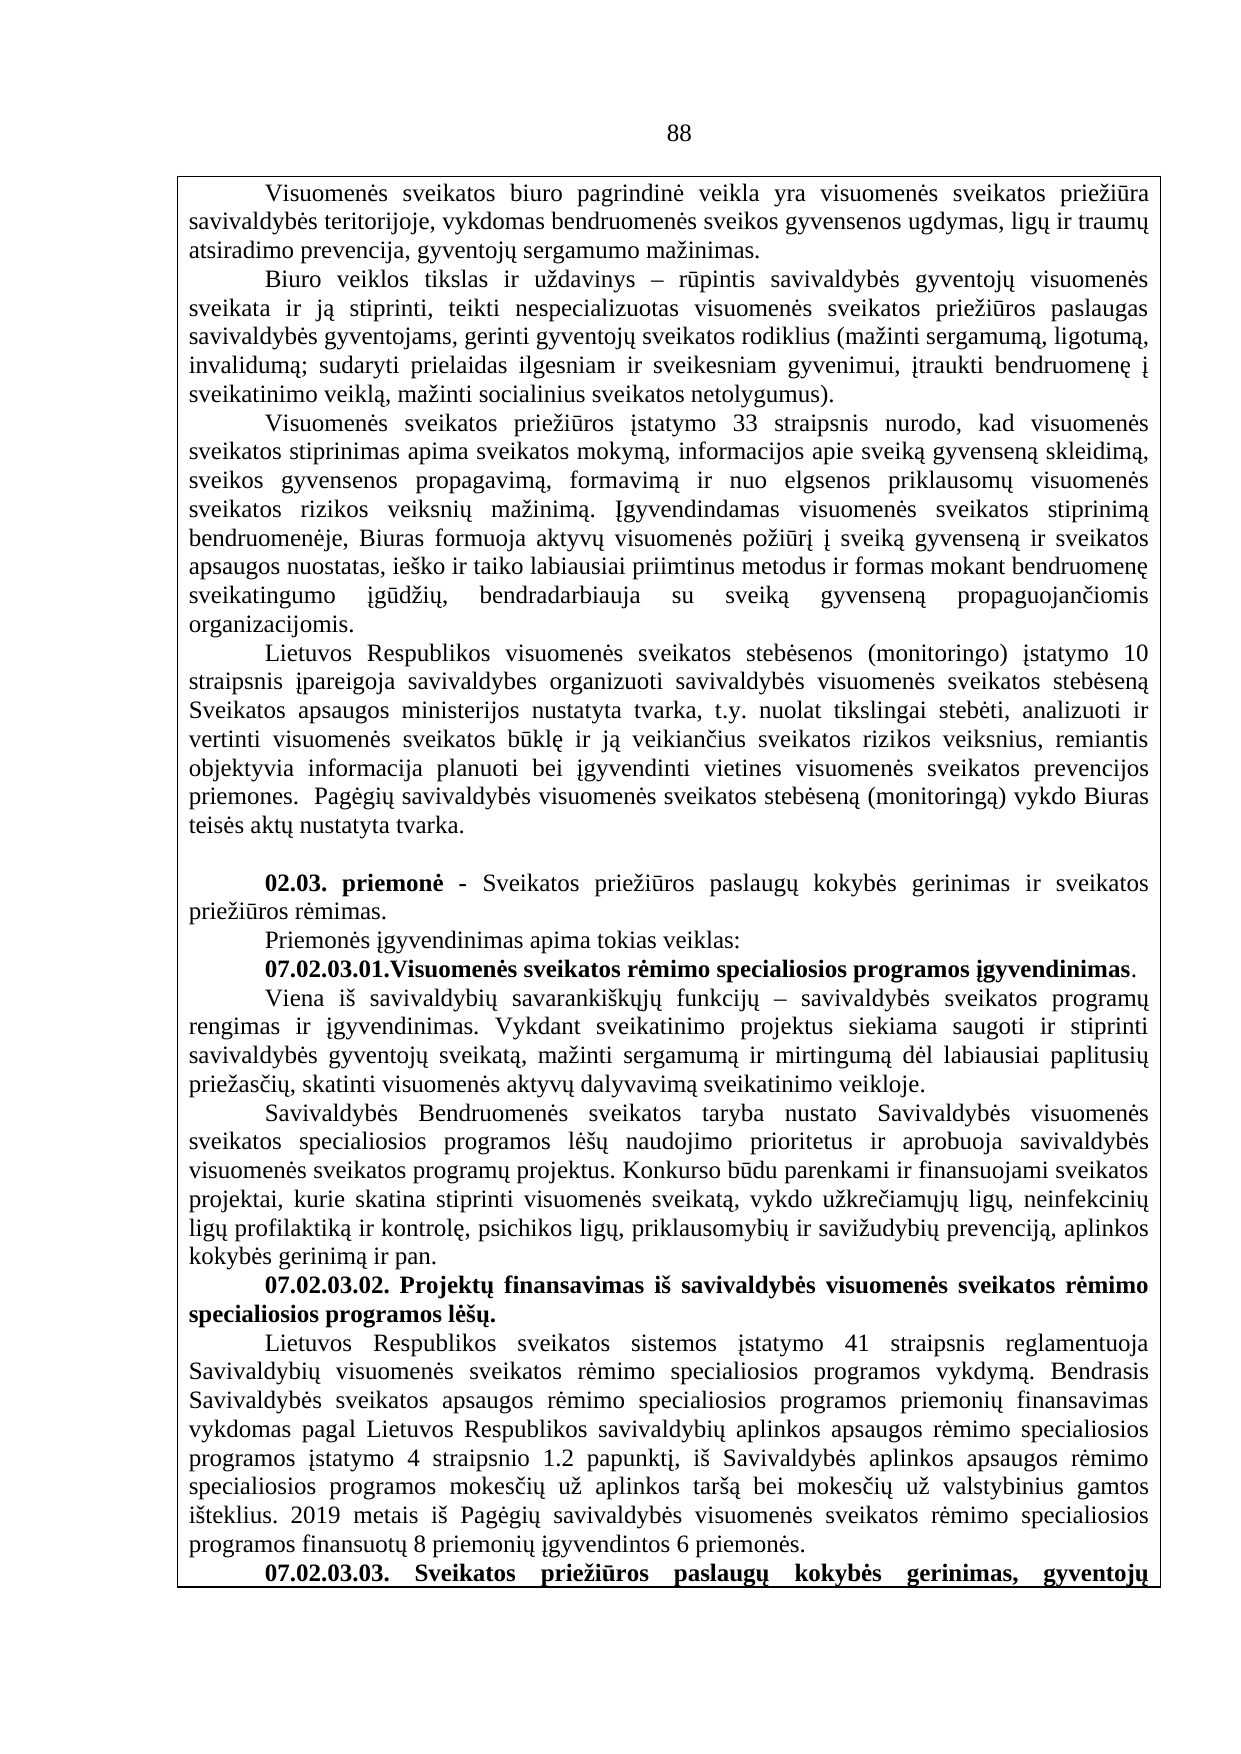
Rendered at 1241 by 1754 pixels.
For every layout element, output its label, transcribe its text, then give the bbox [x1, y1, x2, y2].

table_cell Visuomenės sveikatos biuro pagrindinė veikla yra visuomenės sveikatos priežiūra savivaldybės teritorijoje, vykdomas bendruomenės sveikos gyvensenos ugdymas, ligų ir traumų atsiradimo prevencija, gyventojų sergamumo mažinimas. Biuro veiklos tikslas ir uždavinys – rūpintis savivaldybės gyventojų visuomenės sveikata ir ją stiprinti, teikti nespecializuotas visuomenės sveikatos priežiūros paslaugas savivaldybės gyventojams, gerinti gyventojų sveikatos rodiklius (mažinti sergamumą, ligotumą, invalidumą; sudaryti prielaidas ilgesniam ir sveikesniam gyvenimui, įtraukti bendruomenę į sveikatinimo veiklą, mažinti socialinius sveikatos netolygumus). Visuomenės sveikatos priežiūros įstatymo 33 straipsnis nurodo, kad visuomenės sveikatos stiprinimas apima sveikatos mokymą, informacijos apie sveiką gyvenseną skleidimą, sveikos gyvensenos propagavimą, formavimą ir nuo elgsenos priklausomų visuomenės sveikatos rizikos veiksnių mažinimą. Įgyvendindamas visuomenės sveikatos stiprinimą bendruomenėje, Biuras formuoja aktyvų visuomenės požiūrį į sveiką gyvenseną ir sveikatos apsaugos nuostatas, ieško ir taiko labiausiai priimtinus metodus ir formas mokant bendruomenę sveikatingumo įgūdžių, bendradarbiauja su sveiką gyvenseną propaguojančiomis organizacijomis. Lietuvos Respublikos visuomenės sveikatos stebėsenos (monitoringo) įstatymo 10 straipsnis įpareigoja savivaldybes organizuoti savivaldybės visuomenės sveikatos stebėseną Sveikatos apsaugos ministerijos nustatyta tvarka, t.y. nuolat tikslingai stebėti, analizuoti ir vertinti visuomenės sveikatos būklę ir ją veikiančius sveikatos rizikos veiksnius, remiantis objektyvia informacija planuoti bei įgyvendinti vietines visuomenės sveikatos prevencijos priemones. Pagėgių savivaldybės visuomenės sveikatos stebėseną (monitoringą) vykdo Biuras teisės aktų nustatyta tvarka. 02.03. priemonė - Sveikatos priežiūros paslaugų kokybės gerinimas ir sveikatos priežiūros rėmimas. Priemonės įgyvendinimas apima tokias veiklas: 07.02.03.01.Visuomenės sveikatos rėmimo specialiosios programos įgyvendinimas. Viena iš savivaldybių savarankiškųjų funkcijų – savivaldybės sveikatos programų rengimas ir įgyvendinimas. Vykdant sveikatinimo projektus siekiama saugoti ir stiprinti savivaldybės gyventojų sveikatą, mažinti sergamumą ir mirtingumą dėl labiausiai paplitusių priežasčių, skatinti visuomenės aktyvų dalyvavimą sveikatinimo veikloje. Savivaldybės Bendruomenės sveikatos taryba nustato Savivaldybės visuomenės sveikatos specialiosios programos lėšų naudojimo prioritetus ir aprobuoja savivaldybės visuomenės sveikatos programų projektus. Konkurso būdu parenkami ir finansuojami sveikatos projektai, kurie skatina stiprinti visuomenės sveikatą, vykdo užkrečiamųjų ligų, neinfekcinių ligų profilaktiką ir kontrolę, psichikos ligų, priklausomybių ir savižudybių prevenciją, aplinkos kokybės gerinimą ir pan. 07.02.03.02. Projektų finansavimas iš savivaldybės visuomenės sveikatos rėmimo specialiosios programos lėšų. Lietuvos Respublikos sveikatos sistemos įstatymo 41 straipsnis reglamentuoja Savivaldybių visuomenės sveikatos rėmimo specialiosios programos vykdymą. Bendrasis Savivaldybės sveikatos apsaugos rėmimo specialiosios programos priemonių finansavimas vykdomas pagal Lietuvos Respublikos savivaldybių aplinkos apsaugos rėmimo specialiosios programos įstatymo 4 straipsnio 1.2 papunktį, iš Savivaldybės aplinkos apsaugos rėmimo specialiosios programos mokesčių už aplinkos taršą bei mokesčių už valstybinius gamtos išteklius. 2019 metais iš Pagėgių savivaldybės visuomenės sveikatos rėmimo specialiosios programos finansuotų 8 priemonių įgyvendintos 6 priemonės. 07.02.03.03. Sveikatos priežiūros paslaugų kokybės gerinimas, gyventojų [178, 177, 1160, 1586]
table_cell [1161, 176, 1166, 1586]
